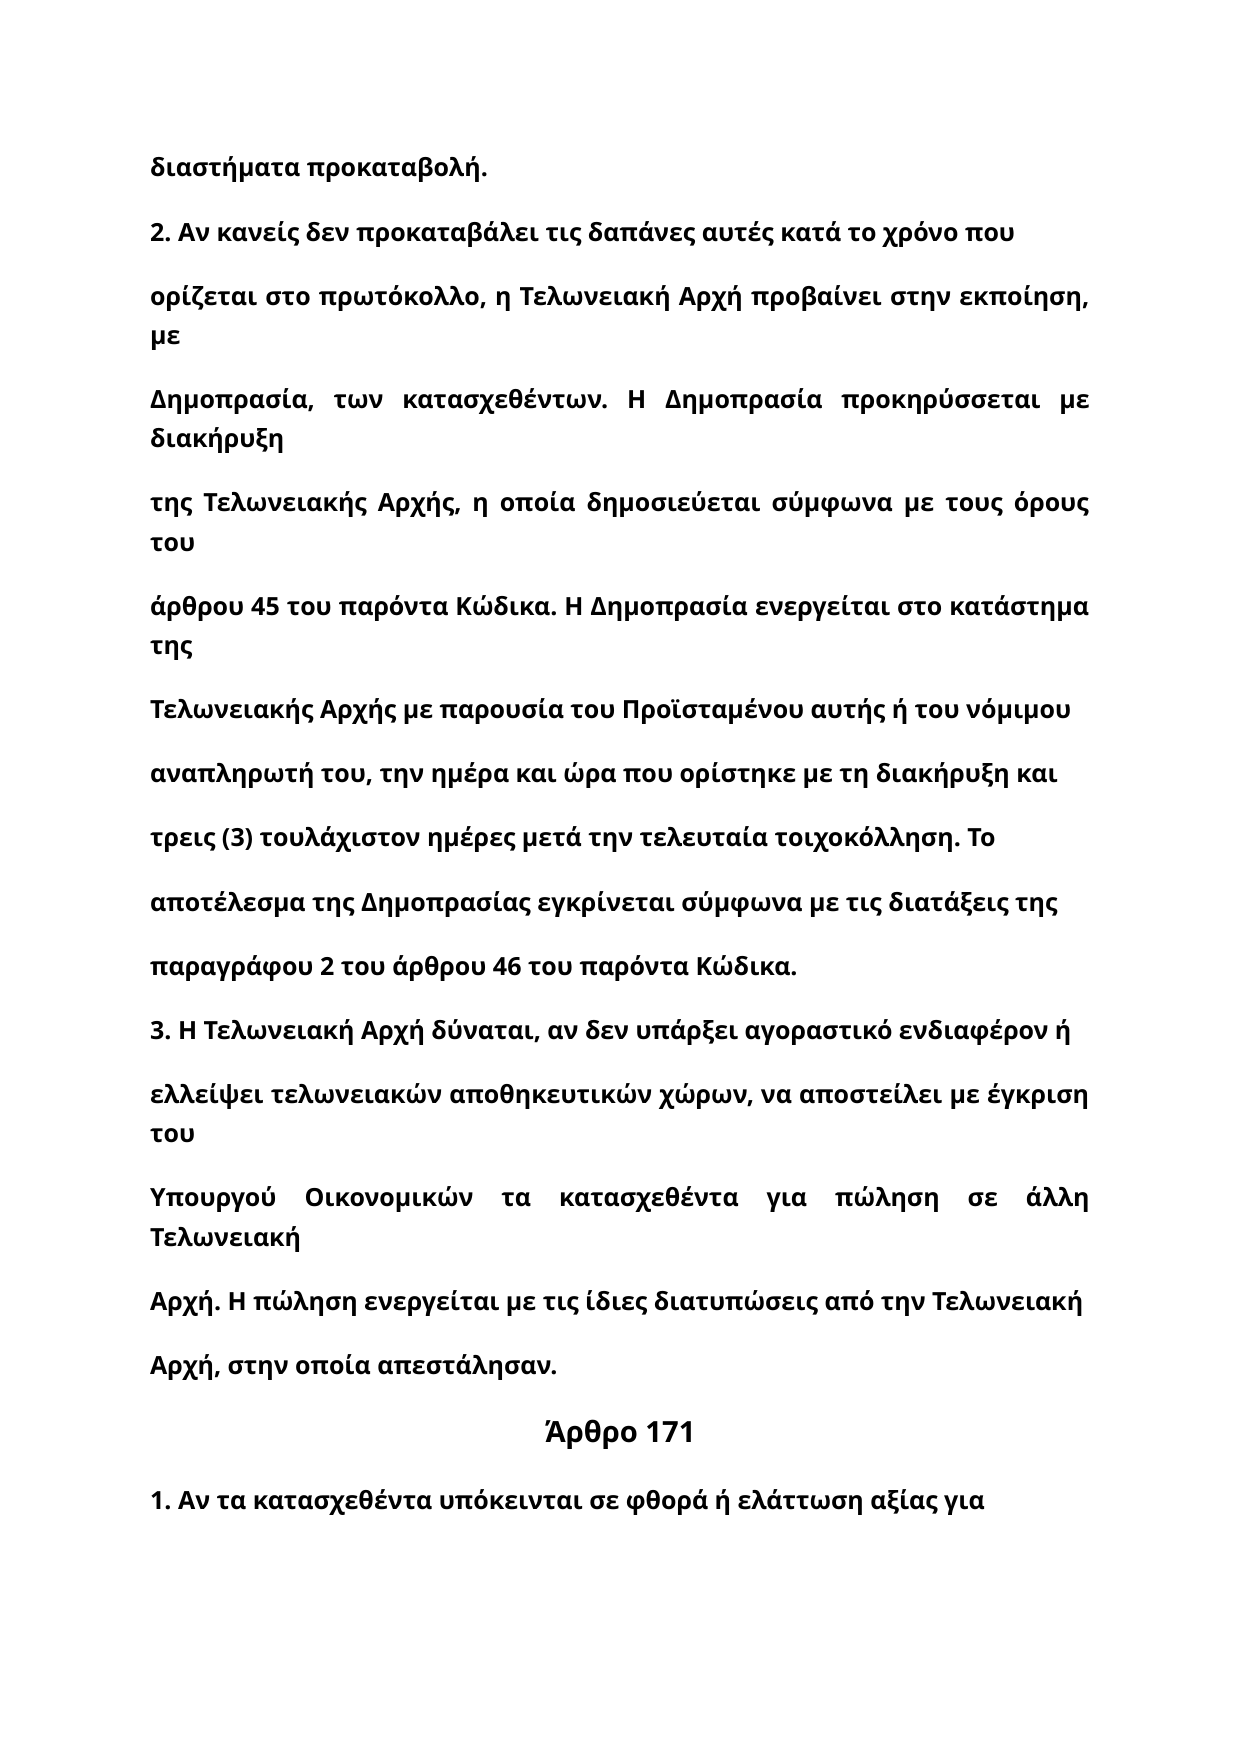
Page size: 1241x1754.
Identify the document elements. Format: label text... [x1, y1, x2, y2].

text διαστήματα προκαταβολή. [150, 150, 1090, 184]
text 3. Η Τελωνειακή Αρχή δύναται, αν δεν υπάρξει αγοραστικό ενδιαφέρον ή [150, 1012, 1090, 1047]
text Υπουργού Οικονομικών τα κατασχεθέντα για πώληση σε άλλη Τελωνειακή [150, 1180, 1090, 1253]
text ορίζεται στο πρωτόκολλο, η Τελωνειακή Αρχή προβαίνει στην εκποίηση, με [150, 278, 1090, 352]
text Δημοπρασία, των κατασχεθέντων. Η Δημοπρασία προκηρύσσεται με διακήρυξη [150, 382, 1090, 455]
text Αρχή, στην οποία απεστάλησαν. [150, 1347, 1090, 1382]
text άρθρου 45 του παρόντα Κώδικα. Η Δημοπρασία ενεργείται στο κατάστημα της [150, 588, 1090, 662]
text παραγράφου 2 του άρθρου 46 του παρόντα Κώδικα. [150, 948, 1090, 982]
text 1. Αν τα κατασχεθέντα υπόκεινται σε φθορά ή ελάττωση αξίας για [150, 1482, 1090, 1516]
text Αρχή. Η πώληση ενεργείται με τις ίδιες διατυπώσεις από την Τελωνειακή [150, 1283, 1090, 1317]
text της Τελωνειακής Αρχής, η οποία δημοσιεύεται σύμφωνα με τους όρους του [150, 485, 1090, 558]
text Τελωνειακής Αρχής με παρουσία του Προϊσταμένου αυτής ή του νόμιμου [150, 692, 1090, 726]
text ελλείψει τελωνειακών αποθηκευτικών χώρων, να αποστείλει με έγκριση του [150, 1077, 1090, 1150]
subtitle Άρθρο 171 [150, 1412, 1090, 1451]
text αναπληρωτή του, την ημέρα και ώρα που ορίστηκε με τη διακήρυξη και [150, 756, 1090, 790]
text τρεις (3) τουλάχιστον ημέρες μετά την τελευταία τοιχοκόλληση. Το [150, 820, 1090, 854]
text αποτέλεσμα της Δημοπρασίας εγκρίνεται σύμφωνα με τις διατάξεις της [150, 884, 1090, 918]
text 2. Αν κανείς δεν προκαταβάλει τις δαπάνες αυτές κατά το χρόνο που [150, 214, 1090, 248]
